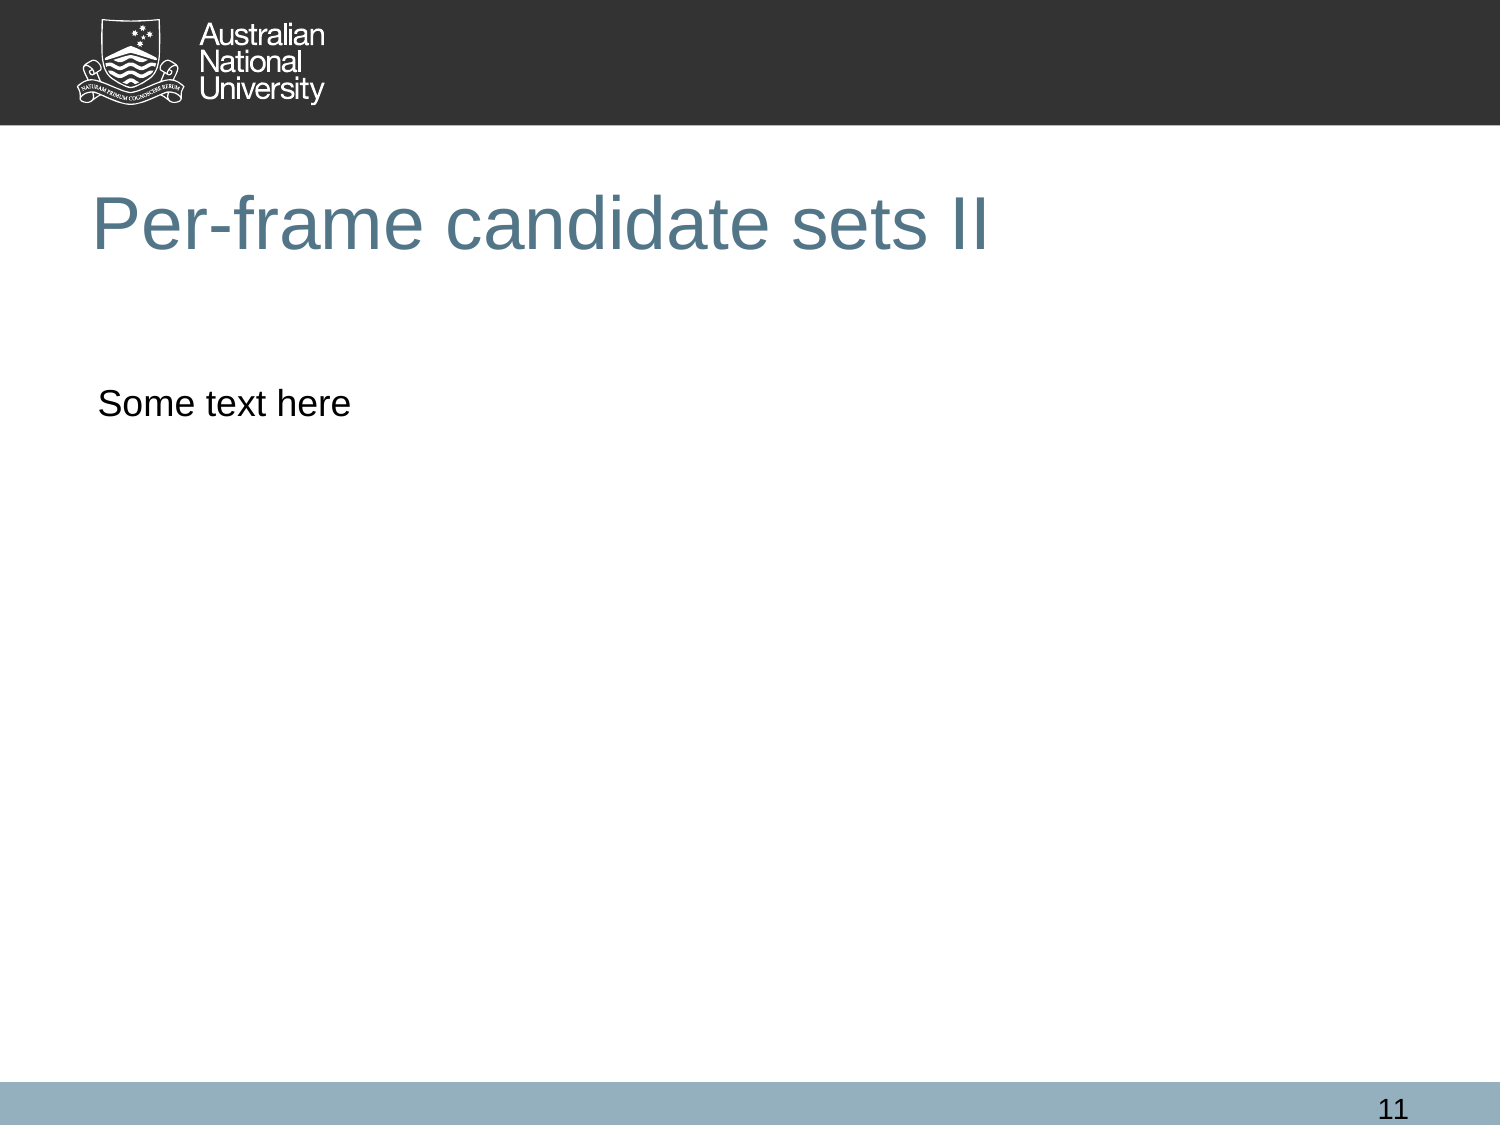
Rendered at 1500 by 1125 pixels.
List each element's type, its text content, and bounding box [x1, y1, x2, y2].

text_box [1328, 1082, 1426, 1118]
text_box Some text here [82, 372, 1430, 432]
title Per-frame candidate sets II [76, 125, 1427, 313]
